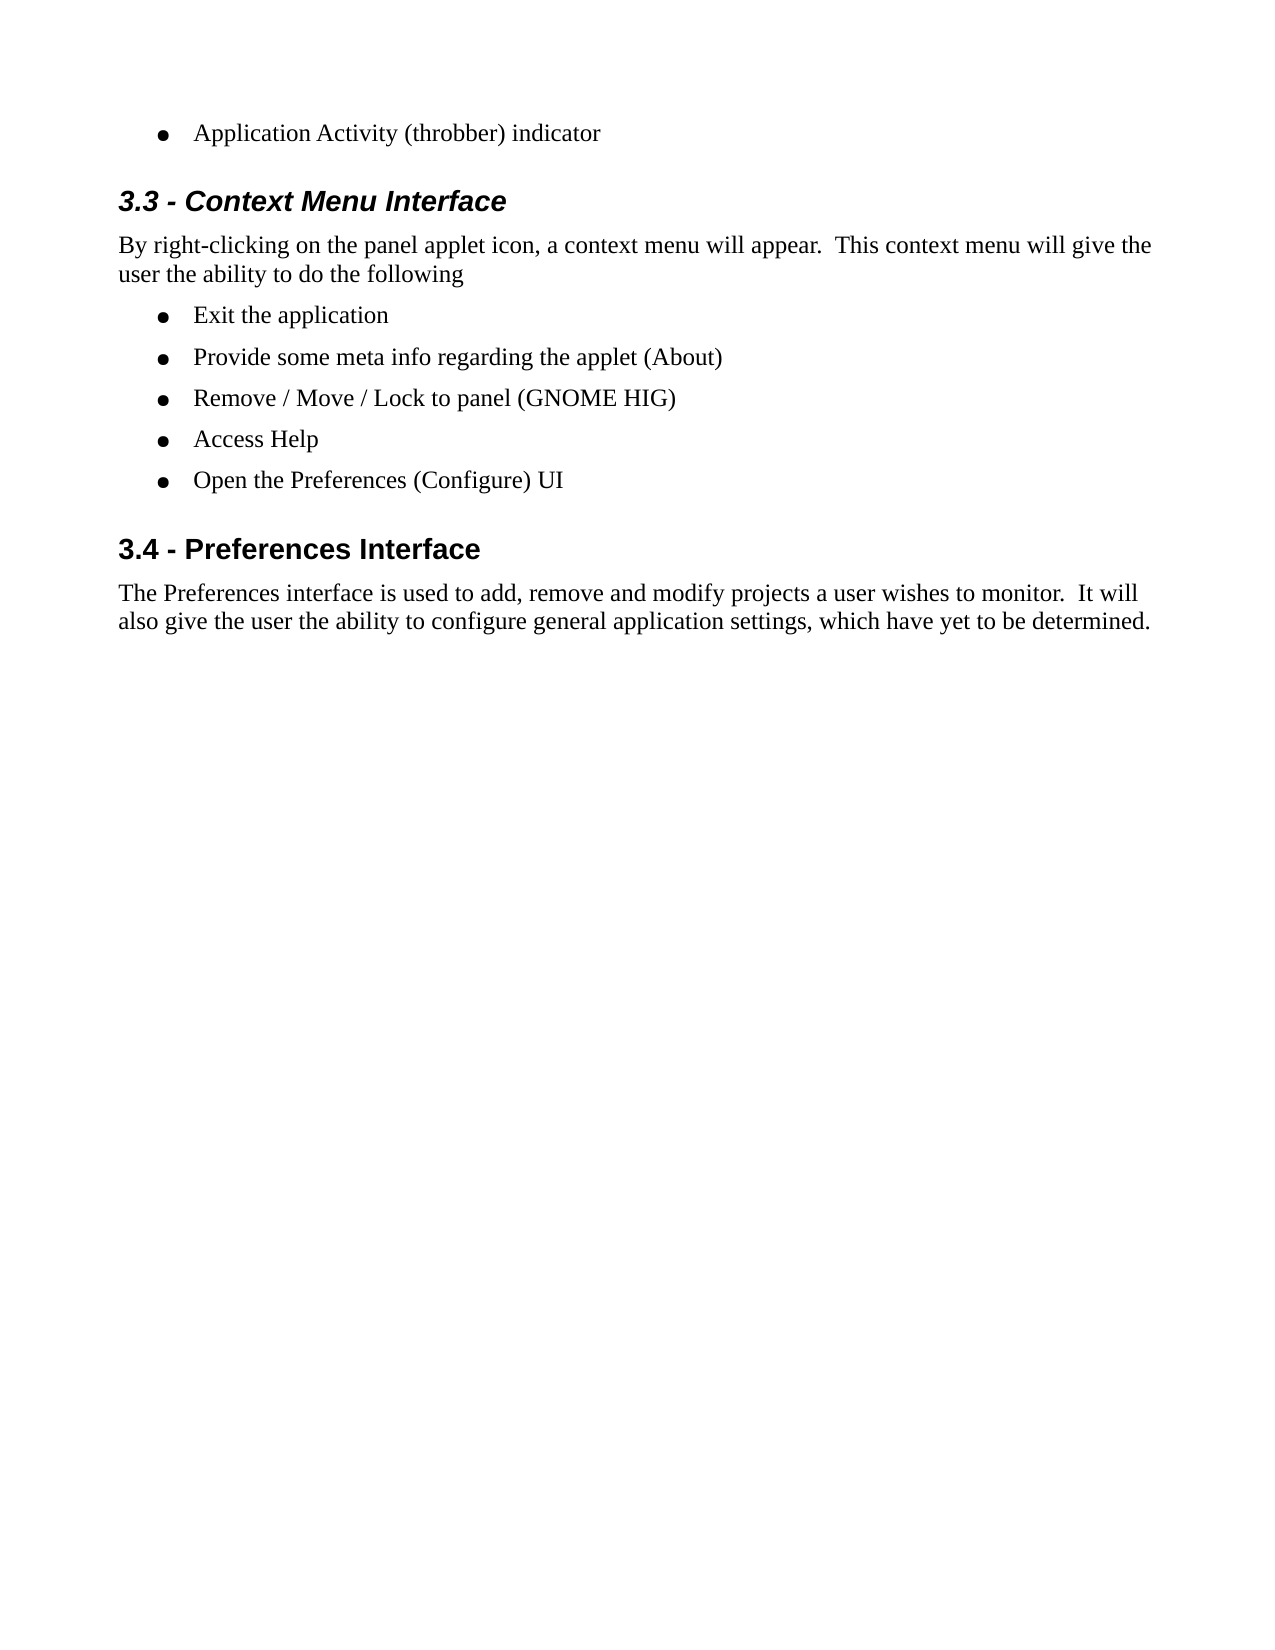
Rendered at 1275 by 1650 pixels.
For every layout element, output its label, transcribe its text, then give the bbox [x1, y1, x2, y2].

list Remove / Move / Lock to panel (GNOME HIG) [156, 383, 1157, 412]
text The Preferences interface is used to add, remove and modify projects a user wishes to monitor. It will also give the user the ability to configure general application settings, which have yet to be determined. [118, 578, 1157, 635]
list Application Activity (throbber) indicator [156, 118, 1157, 147]
list Exit the application [156, 300, 1157, 329]
subtitle 3.3 - Context Menu Interface [118, 184, 1157, 218]
subtitle 3.4 - Preferences Interface [118, 532, 1157, 565]
list Access Help [156, 424, 1157, 453]
text By right-clicking on the panel applet icon, a context menu will appear. This context menu will give the user the ability to do the following [118, 230, 1157, 288]
list Open the Preferences (Configure) UI [156, 465, 1157, 494]
list Provide some meta info regarding the applet (About) [156, 342, 1157, 370]
